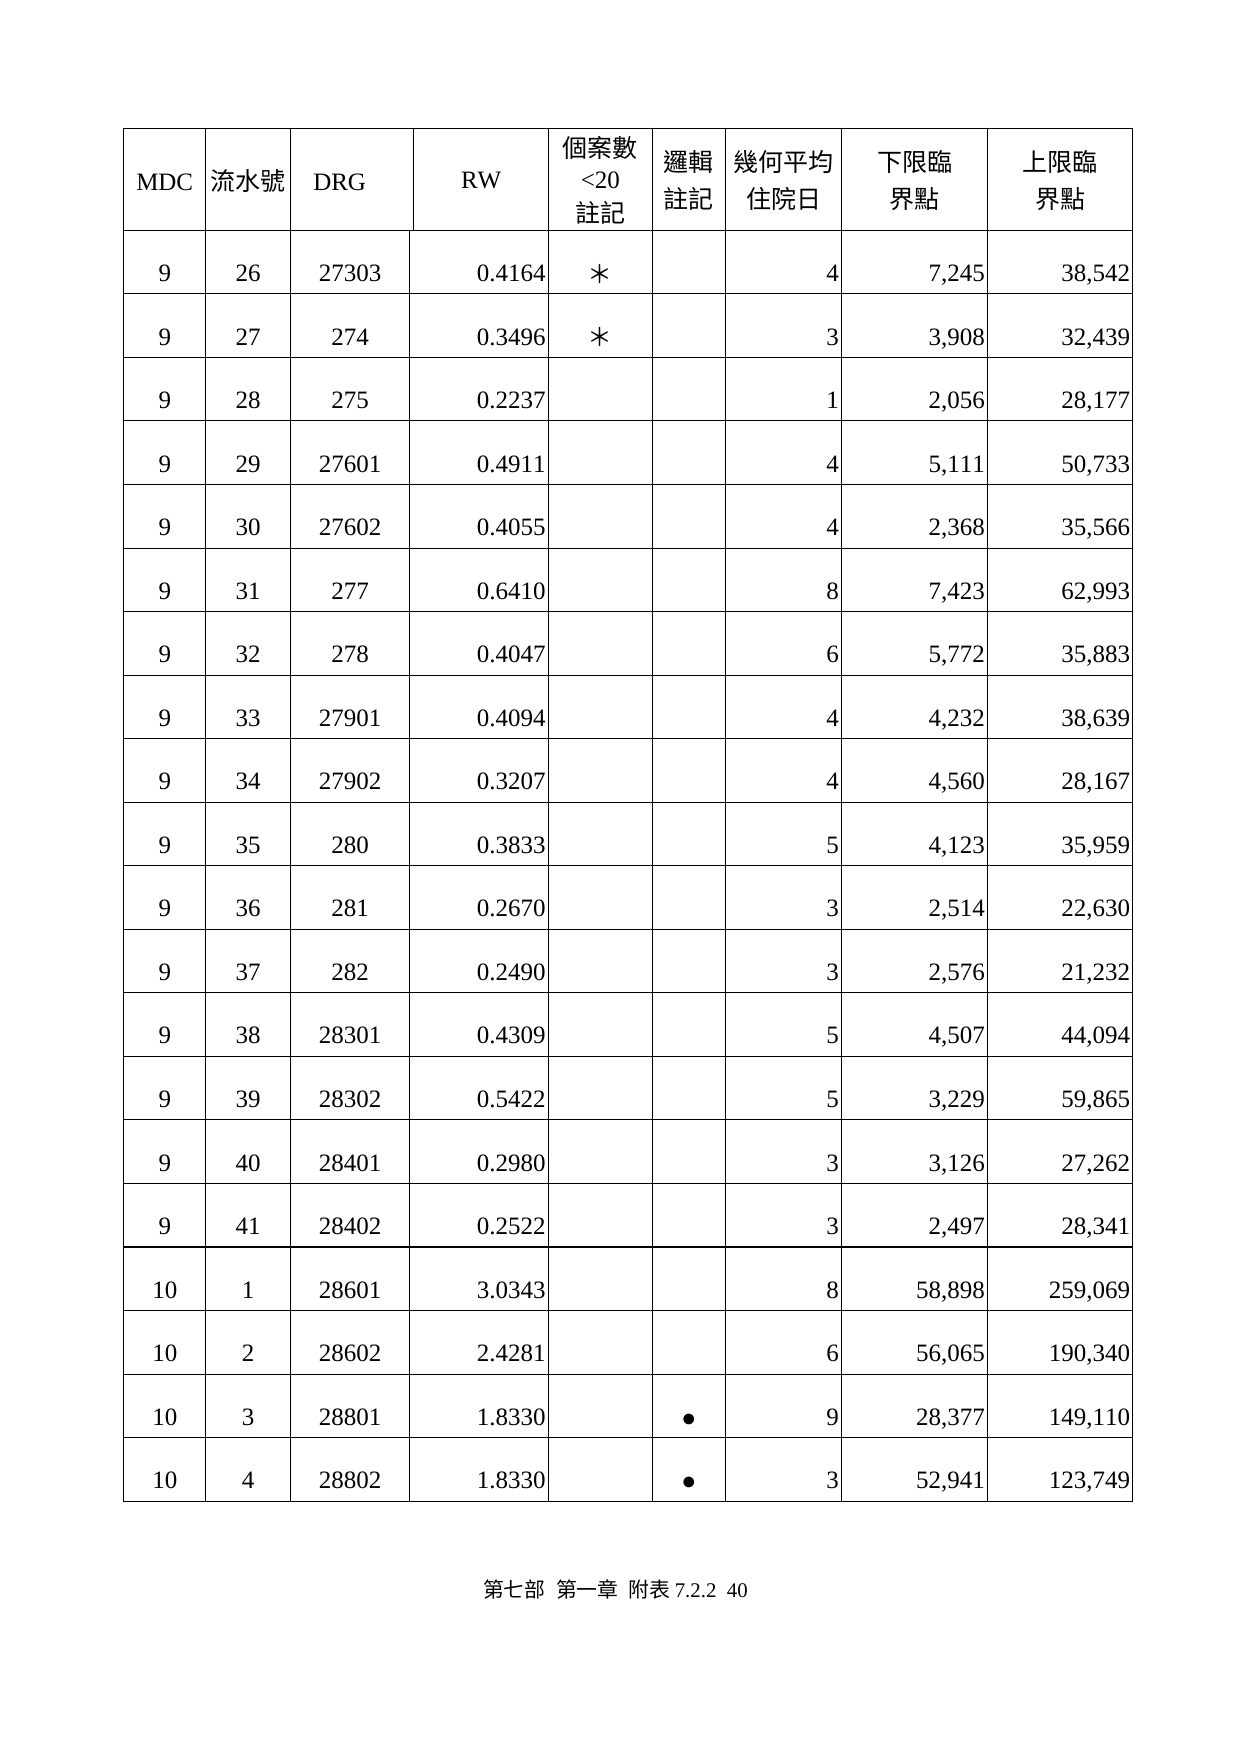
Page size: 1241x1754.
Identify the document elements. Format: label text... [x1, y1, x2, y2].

table_cell [549, 739, 652, 802]
table_cell 26 [206, 231, 290, 293]
table_cell 0.3496 [410, 294, 548, 357]
table_cell 7,245 [842, 231, 987, 293]
table_cell 4 [726, 231, 841, 293]
table_cell [653, 421, 725, 484]
table_cell [653, 1184, 725, 1246]
table_cell [653, 358, 725, 420]
table_cell 9 [124, 676, 205, 738]
table_cell 3 [206, 1375, 290, 1437]
table_cell 52,941 [842, 1438, 987, 1501]
table_cell 2,497 [842, 1184, 987, 1246]
table_cell 0.2522 [410, 1184, 548, 1246]
table_cell 9 [124, 1184, 205, 1246]
table_cell [549, 1375, 652, 1437]
table_cell [653, 676, 725, 738]
table_cell 10 [124, 1248, 205, 1310]
table_cell 27 [206, 294, 290, 357]
table_header MDC [124, 129, 205, 230]
table_cell 123,749 [988, 1438, 1132, 1501]
table_cell 28,177 [988, 358, 1132, 420]
table_cell 9 [124, 549, 205, 611]
table_header 個案數<20 註記 [549, 129, 652, 230]
table_cell 6 [726, 1311, 841, 1373]
table_cell [653, 1120, 725, 1183]
table_header 幾何平均住院日 [726, 129, 841, 230]
table_cell 4,560 [842, 739, 987, 802]
table_cell [549, 1120, 652, 1183]
table_cell 4 [726, 421, 841, 484]
table_cell 9 [124, 294, 205, 357]
table_cell 10 [124, 1375, 205, 1437]
table_cell 7,423 [842, 549, 987, 611]
table_cell 9 [124, 803, 205, 865]
table_cell 27901 [291, 676, 409, 738]
table_cell 2,368 [842, 485, 987, 547]
table_cell 9 [124, 358, 205, 420]
table_cell 2,514 [842, 866, 987, 929]
table_cell ● [653, 1438, 725, 1501]
table_cell 62,993 [988, 549, 1132, 611]
table_cell 5,111 [842, 421, 987, 484]
table_cell 5 [726, 803, 841, 865]
table_cell 30 [206, 485, 290, 547]
table_cell 9 [124, 1120, 205, 1183]
table_cell 0.2980 [410, 1120, 548, 1183]
table_cell [549, 676, 652, 738]
table_cell 28602 [291, 1311, 409, 1373]
table_cell ＊ [549, 294, 652, 357]
table_cell [653, 993, 725, 1056]
table_cell 28801 [291, 1375, 409, 1437]
table_cell [653, 1248, 725, 1310]
table_cell 3.0343 [410, 1248, 548, 1310]
table_cell 38 [206, 993, 290, 1056]
table_cell 1.8330 [410, 1438, 548, 1501]
table_cell 0.4055 [410, 485, 548, 547]
table_cell 35,959 [988, 803, 1132, 865]
table_cell [653, 485, 725, 547]
table_cell 4 [726, 676, 841, 738]
table_cell 27601 [291, 421, 409, 484]
table_cell [549, 1248, 652, 1310]
table_cell 28,341 [988, 1184, 1132, 1246]
table_cell 282 [291, 930, 409, 992]
table_cell 9 [124, 930, 205, 992]
table_cell 275 [291, 358, 409, 420]
table_cell 44,094 [988, 993, 1132, 1056]
table_cell 21,232 [988, 930, 1132, 992]
table_cell 59,865 [988, 1057, 1132, 1119]
table_cell [653, 231, 725, 293]
table_cell 36 [206, 866, 290, 929]
table_cell 39 [206, 1057, 290, 1119]
table_cell 6 [726, 612, 841, 674]
table_cell 4 [726, 739, 841, 802]
table_cell 4 [206, 1438, 290, 1501]
table_cell 1 [726, 358, 841, 420]
table_cell [653, 294, 725, 357]
table_cell 0.3207 [410, 739, 548, 802]
table_cell 27303 [291, 231, 409, 293]
table_cell [549, 485, 652, 547]
table_cell 9 [124, 866, 205, 929]
table_header 流水號 [206, 129, 290, 230]
table_cell [653, 612, 725, 674]
table_cell 34 [206, 739, 290, 802]
table_header 下限臨 界點 [842, 129, 987, 230]
table_cell 278 [291, 612, 409, 674]
table_cell 5,772 [842, 612, 987, 674]
table_cell 2.4281 [410, 1311, 548, 1373]
table_cell 9 [124, 485, 205, 547]
table_cell 1 [206, 1248, 290, 1310]
table_cell 9 [124, 1057, 205, 1119]
table_cell 8 [726, 1248, 841, 1310]
table_cell 10 [124, 1311, 205, 1373]
table_cell 37 [206, 930, 290, 992]
table_cell [549, 549, 652, 611]
table_cell 27,262 [988, 1120, 1132, 1183]
table_cell [653, 803, 725, 865]
table_cell [549, 930, 652, 992]
table_cell [653, 1311, 725, 1373]
table_cell 0.5422 [410, 1057, 548, 1119]
table_cell [549, 803, 652, 865]
table_cell 0.6410 [410, 549, 548, 611]
table_cell ＊ [549, 231, 652, 293]
table_cell [653, 739, 725, 802]
table_cell 1.8330 [410, 1375, 548, 1437]
table_cell [549, 1311, 652, 1373]
table_cell 33 [206, 676, 290, 738]
table_cell [549, 1184, 652, 1246]
table_cell 3 [726, 1184, 841, 1246]
table_cell 9 [124, 421, 205, 484]
table_cell 0.4164 [410, 231, 548, 293]
table_cell 31 [206, 549, 290, 611]
table_cell 9 [124, 739, 205, 802]
table_cell 32 [206, 612, 290, 674]
table_cell [549, 358, 652, 420]
table_cell [653, 549, 725, 611]
table_cell 3 [726, 1438, 841, 1501]
table_cell 9 [124, 993, 205, 1056]
table_cell 3 [726, 1120, 841, 1183]
table_cell 5 [726, 1057, 841, 1119]
table_cell [653, 866, 725, 929]
table_cell 2,056 [842, 358, 987, 420]
table_cell 28,167 [988, 739, 1132, 802]
table_cell 35 [206, 803, 290, 865]
table_cell 28601 [291, 1248, 409, 1310]
table_cell 58,898 [842, 1248, 987, 1310]
table_cell 9 [124, 612, 205, 674]
table_cell 27602 [291, 485, 409, 547]
table_cell 28302 [291, 1057, 409, 1119]
table_cell 0.4047 [410, 612, 548, 674]
table_cell 28301 [291, 993, 409, 1056]
table_cell 10 [124, 1438, 205, 1501]
table_cell 28802 [291, 1438, 409, 1501]
table_cell 28 [206, 358, 290, 420]
table_cell 9 [124, 231, 205, 293]
table_cell 27902 [291, 739, 409, 802]
table_cell 274 [291, 294, 409, 357]
table_cell 38,542 [988, 231, 1132, 293]
table_header 邏輯註記 [653, 129, 725, 230]
table_cell 29 [206, 421, 290, 484]
table_cell 0.2670 [410, 866, 548, 929]
table_cell [549, 866, 652, 929]
table_cell 28,377 [842, 1375, 987, 1437]
table_cell 0.4309 [410, 993, 548, 1056]
table_cell 4,507 [842, 993, 987, 1056]
table_cell 280 [291, 803, 409, 865]
table_cell [549, 993, 652, 1056]
table_cell 0.3833 [410, 803, 548, 865]
table_cell 4 [726, 485, 841, 547]
table_cell 3 [726, 294, 841, 357]
table_cell 38,639 [988, 676, 1132, 738]
table_cell 281 [291, 866, 409, 929]
table_cell 28401 [291, 1120, 409, 1183]
table_cell 277 [291, 549, 409, 611]
table_cell [653, 1057, 725, 1119]
table_cell 50,733 [988, 421, 1132, 484]
table_cell 0.4911 [410, 421, 548, 484]
table_header RW [414, 129, 548, 230]
table_header 上限臨 界點 [988, 129, 1132, 230]
table_cell 4,123 [842, 803, 987, 865]
table_cell 3,908 [842, 294, 987, 357]
table_cell 3 [726, 866, 841, 929]
table_cell 35,566 [988, 485, 1132, 547]
table_cell [549, 1438, 652, 1501]
table_cell ● [653, 1375, 725, 1437]
table_cell 32,439 [988, 294, 1132, 357]
table_cell 3,229 [842, 1057, 987, 1119]
table_cell 28402 [291, 1184, 409, 1246]
table_cell 40 [206, 1120, 290, 1183]
table_cell 2 [206, 1311, 290, 1373]
table_cell 22,630 [988, 866, 1132, 929]
table_cell 3 [726, 930, 841, 992]
table_cell 4,232 [842, 676, 987, 738]
table_header DRG [291, 129, 413, 230]
table_cell 5 [726, 993, 841, 1056]
table_cell 0.2237 [410, 358, 548, 420]
table_cell 56,065 [842, 1311, 987, 1373]
table_cell 149,110 [988, 1375, 1132, 1437]
table_cell 0.4094 [410, 676, 548, 738]
table_cell 41 [206, 1184, 290, 1246]
table_cell [549, 612, 652, 674]
table_cell [653, 930, 725, 992]
table_cell 190,340 [988, 1311, 1132, 1373]
table_cell 8 [726, 549, 841, 611]
table_cell 0.2490 [410, 930, 548, 992]
table_cell 35,883 [988, 612, 1132, 674]
table_cell 2,576 [842, 930, 987, 992]
table_cell 3,126 [842, 1120, 987, 1183]
table_cell [549, 1057, 652, 1119]
table_cell 259,069 [988, 1248, 1132, 1310]
table_cell 9 [726, 1375, 841, 1437]
table_cell [549, 421, 652, 484]
